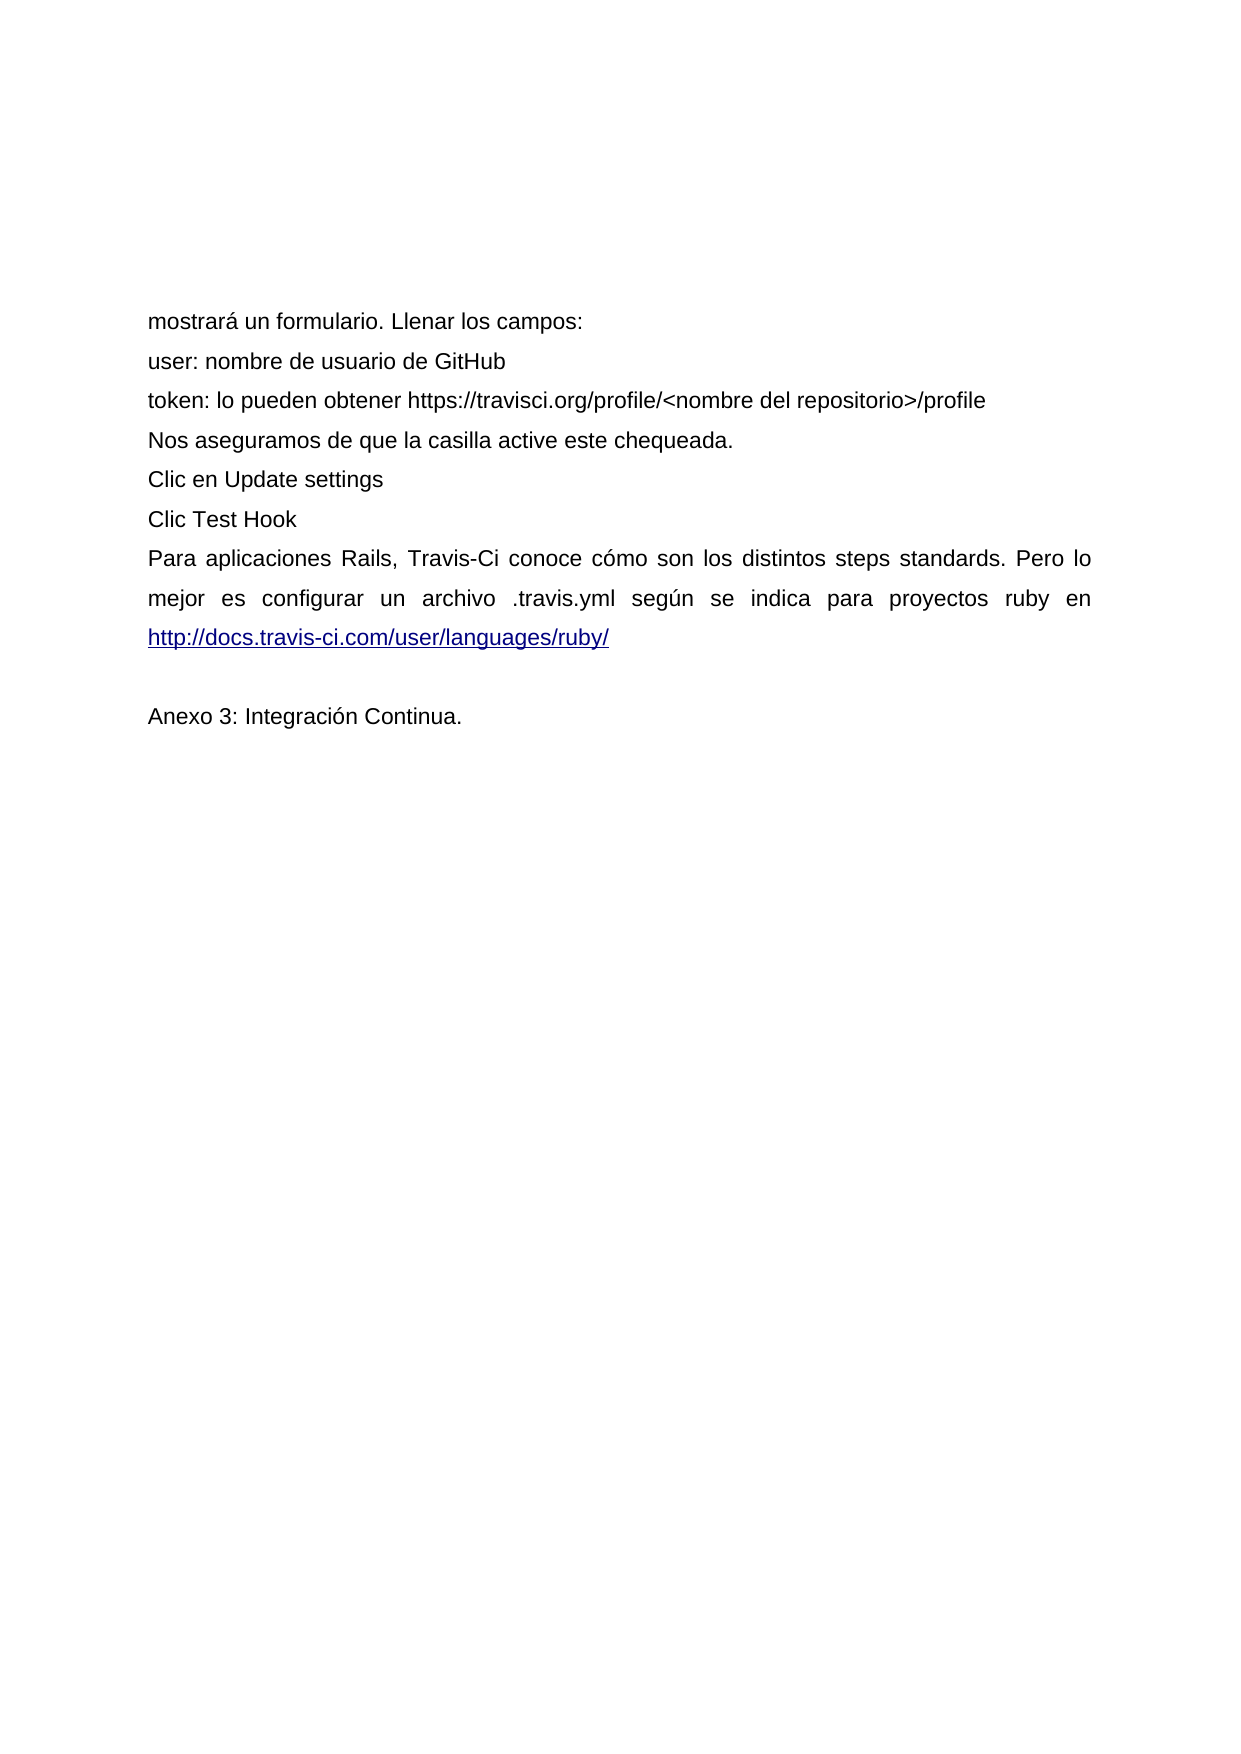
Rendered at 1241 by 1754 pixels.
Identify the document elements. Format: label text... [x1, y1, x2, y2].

text user: nombre de usuario de GitHub [148, 348, 1093, 374]
text Nos aseguramos de que la casilla active este chequeada. [148, 427, 1093, 453]
text Para aplicaciones Rails, Travis-Ci conoce cómo son los distintos steps standards. Pero lo mejor es configurar un archivo .travis.yml según se indica para proyectos ruby en http://docs.travis-ci.com/user/languages/ruby/ [148, 545, 1093, 651]
text Clic en Update settings [148, 466, 1093, 493]
text Clic Test Hook [148, 506, 1093, 532]
text token: lo pueden obtener https://travis­ci.org/profile/<nombre del repositorio>/profile [148, 387, 1093, 414]
text mostrará un formulario. Llenar los campos: [148, 308, 1093, 335]
text Anexo 3: Integración Continua. [148, 703, 1093, 729]
